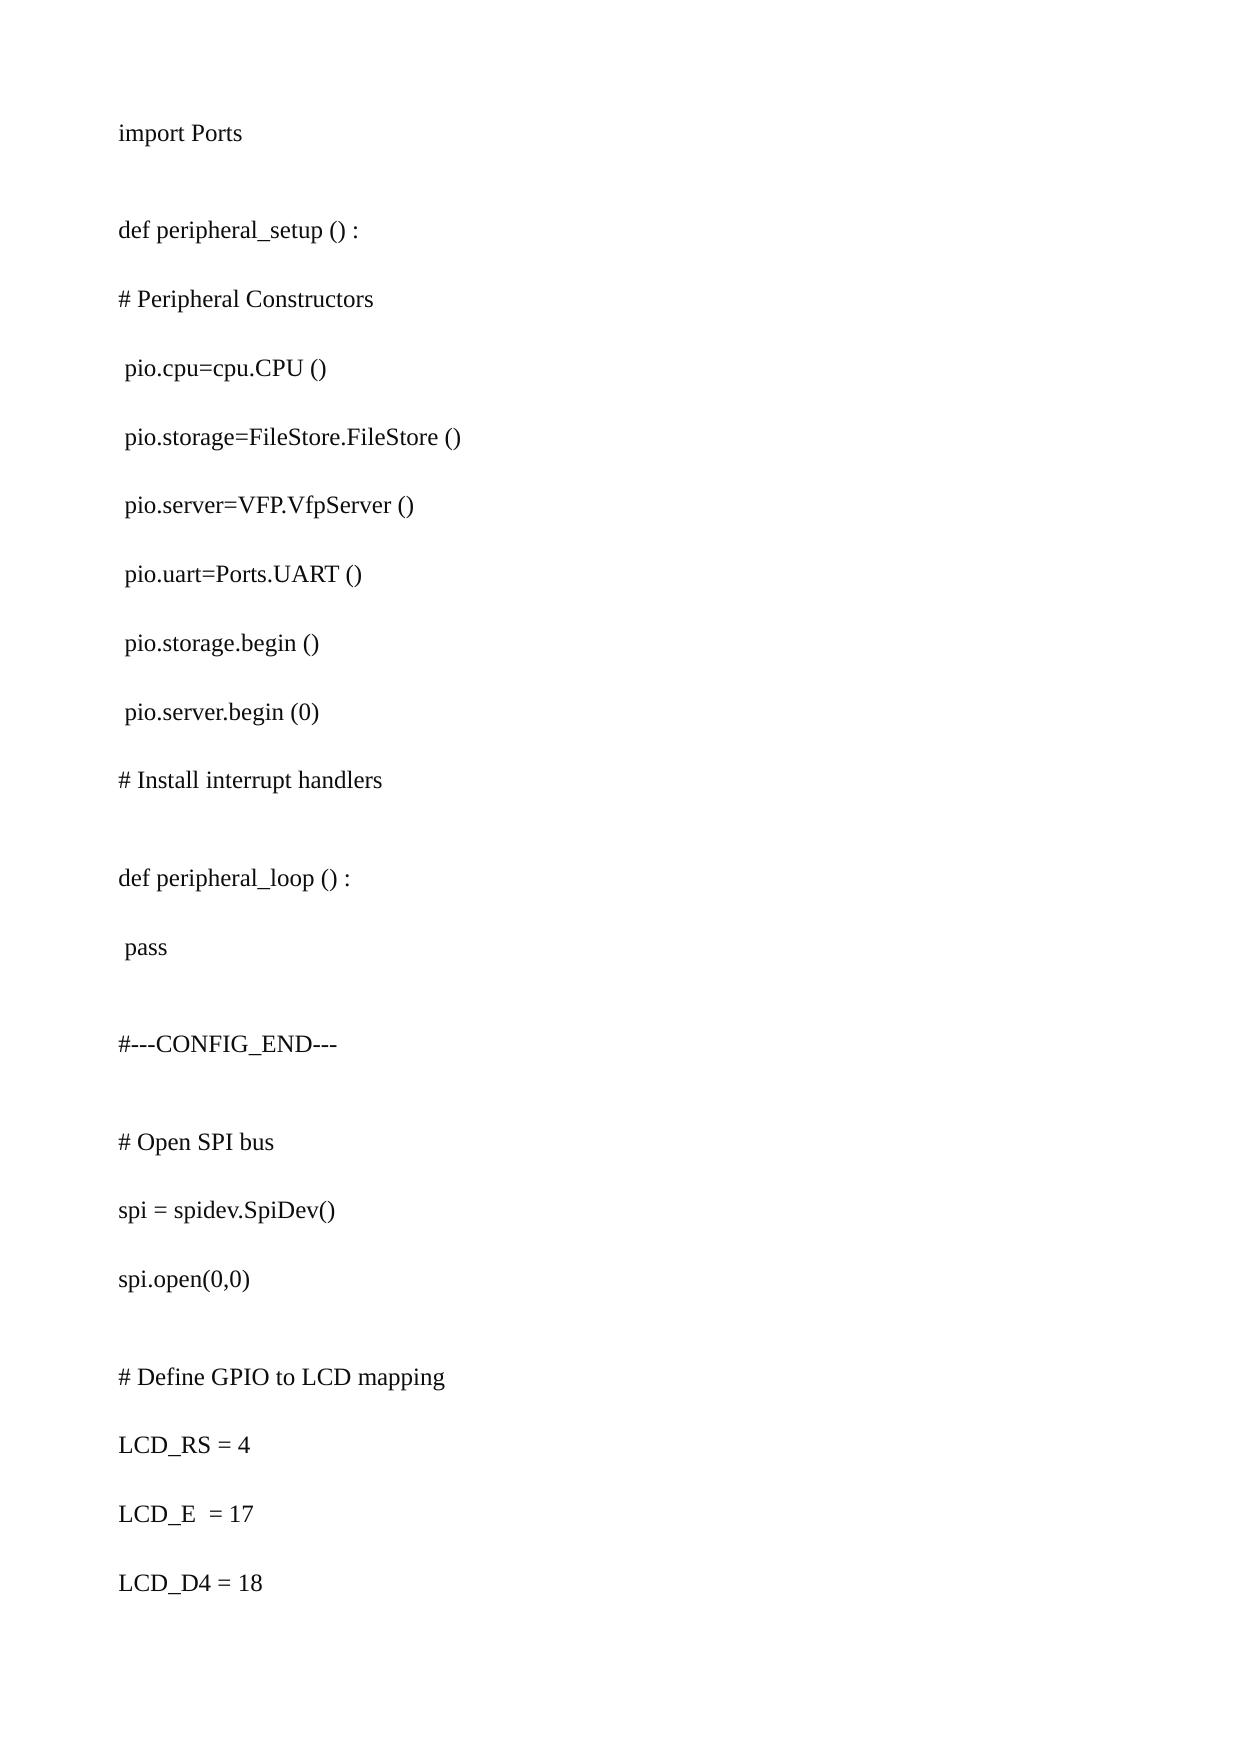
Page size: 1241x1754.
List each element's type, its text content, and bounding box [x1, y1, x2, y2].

text spi.open(0,0) [118, 1264, 1122, 1293]
text def peripheral_setup () : [118, 216, 1122, 244]
text # Open SPI bus [118, 1127, 1122, 1156]
text # Define GPIO to LCD mapping [118, 1362, 1122, 1391]
text def peripheral_loop () : [118, 863, 1122, 892]
text pio.server.begin (0) [118, 697, 1122, 726]
text import Ports [118, 118, 1122, 147]
text # Peripheral Constructors [118, 284, 1122, 313]
text pass [118, 932, 1122, 961]
text pio.storage.begin () [118, 628, 1122, 657]
text LCD_RS = 4 [118, 1431, 1122, 1459]
text pio.cpu=cpu.CPU () [118, 353, 1122, 382]
text pio.storage=FileStore.FileStore () [118, 422, 1122, 451]
text # Install interrupt handlers [118, 766, 1122, 794]
text LCD_D4 = 18 [118, 1568, 1122, 1597]
text #---CONFIG_END--- [118, 1029, 1122, 1058]
text LCD_E = 17 [118, 1499, 1122, 1528]
text spi = spidev.SpiDev() [118, 1196, 1122, 1224]
text pio.uart=Ports.UART () [118, 559, 1122, 588]
text pio.server=VFP.VfpServer () [118, 491, 1122, 519]
